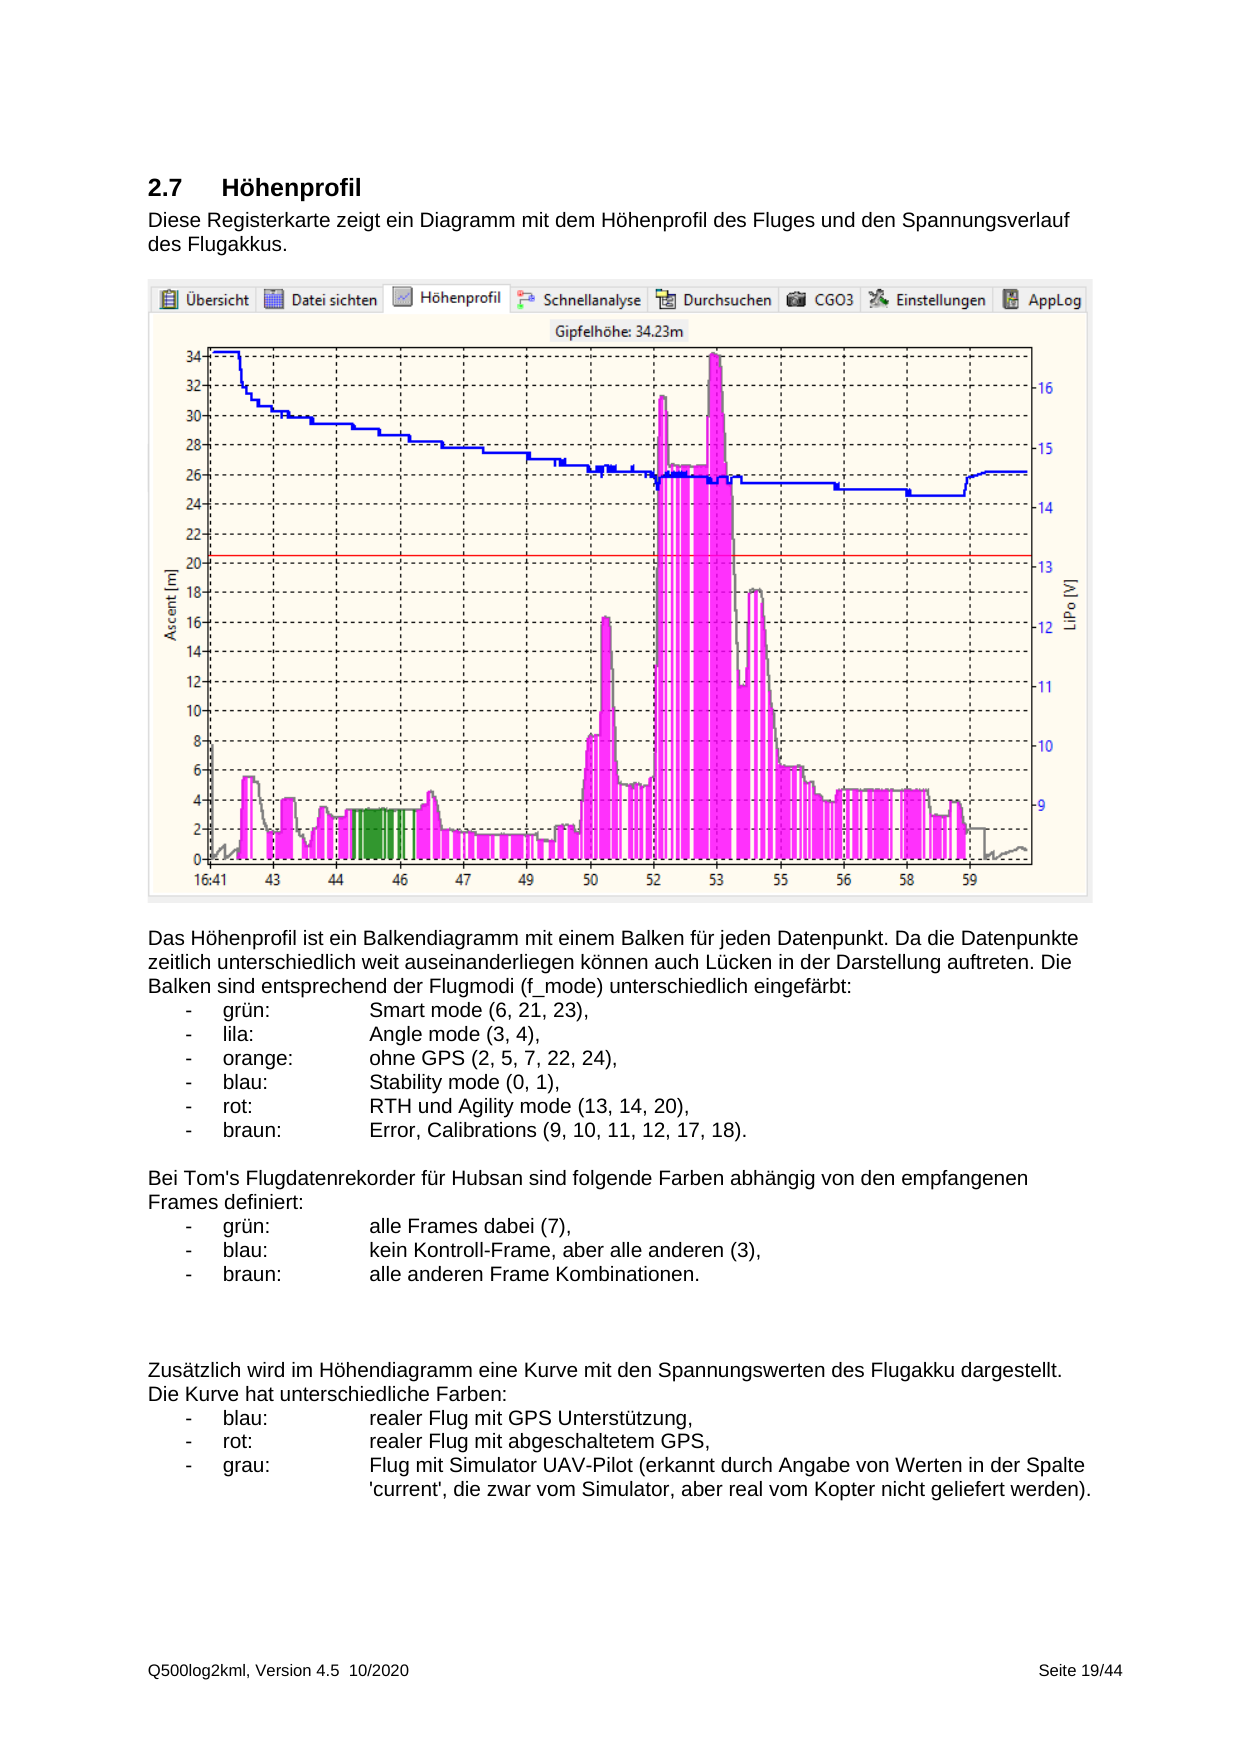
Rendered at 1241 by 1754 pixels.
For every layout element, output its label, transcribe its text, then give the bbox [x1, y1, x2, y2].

text Das Höhenprofil ist ein Balkendiagramm mit einem Balken für jeden Datenpunkt. Da die Datenpunkte zeitlich unterschiedlich weit auseinanderliegen können auch Lücken in der Darstellung auftreten. Die Balken sind entsprechend der Flugmodi (f_mode) unterschiedlich eingefärbt: [148, 926, 1093, 998]
list rot: RTH und Agility mode (13, 14, 20), [185, 1094, 1093, 1118]
text Bei Tom's Flugdatenrekorder für Hubsan sind folgende Farben abhängig von den empfangenen Frames definiert: [148, 1166, 1093, 1214]
text Diese Registerkarte zeigt ein Diagramm mit dem Höhenprofil des Fluges und den Spannungsverlauf des Flugakkus. [148, 208, 1093, 256]
list blau: kein Kontroll-Frame, aber alle anderen (3), [185, 1238, 1093, 1262]
list grau: Flug mit Simulator UAV-Pilot (erkannt durch Angabe von Werten in der Spalte [185, 1453, 1093, 1477]
list orange: ohne GPS (2, 5, 7, 22, 24), [185, 1046, 1093, 1070]
list grün: Smart mode (6, 21, 23), [185, 998, 1093, 1022]
list blau: realer Flug mit GPS Unterstützung, [185, 1405, 1093, 1429]
list braun: alle anderen Frame Kombinationen. [185, 1262, 1093, 1286]
list braun: Error, Calibrations (9, 10, 11, 12, 17, 18). [185, 1118, 1093, 1142]
picture [147, 279, 1093, 903]
subtitle Höhenprofil [148, 173, 1093, 201]
text 'current', die zwar vom Simulator, aber real vom Kopter nicht geliefert werden). [369, 1477, 1093, 1501]
list blau: Stability mode (0, 1), [185, 1070, 1093, 1094]
text Zusätzlich wird im Höhendiagramm eine Kurve mit den Spannungswerten des Flugakku dargestellt. Die Kurve hat unterschiedliche Farben: [148, 1357, 1093, 1405]
list lila: Angle mode (3, 4), [185, 1022, 1093, 1046]
list grün: alle Frames dabei (7), [185, 1214, 1093, 1238]
list rot: realer Flug mit abgeschaltetem GPS, [185, 1429, 1093, 1453]
